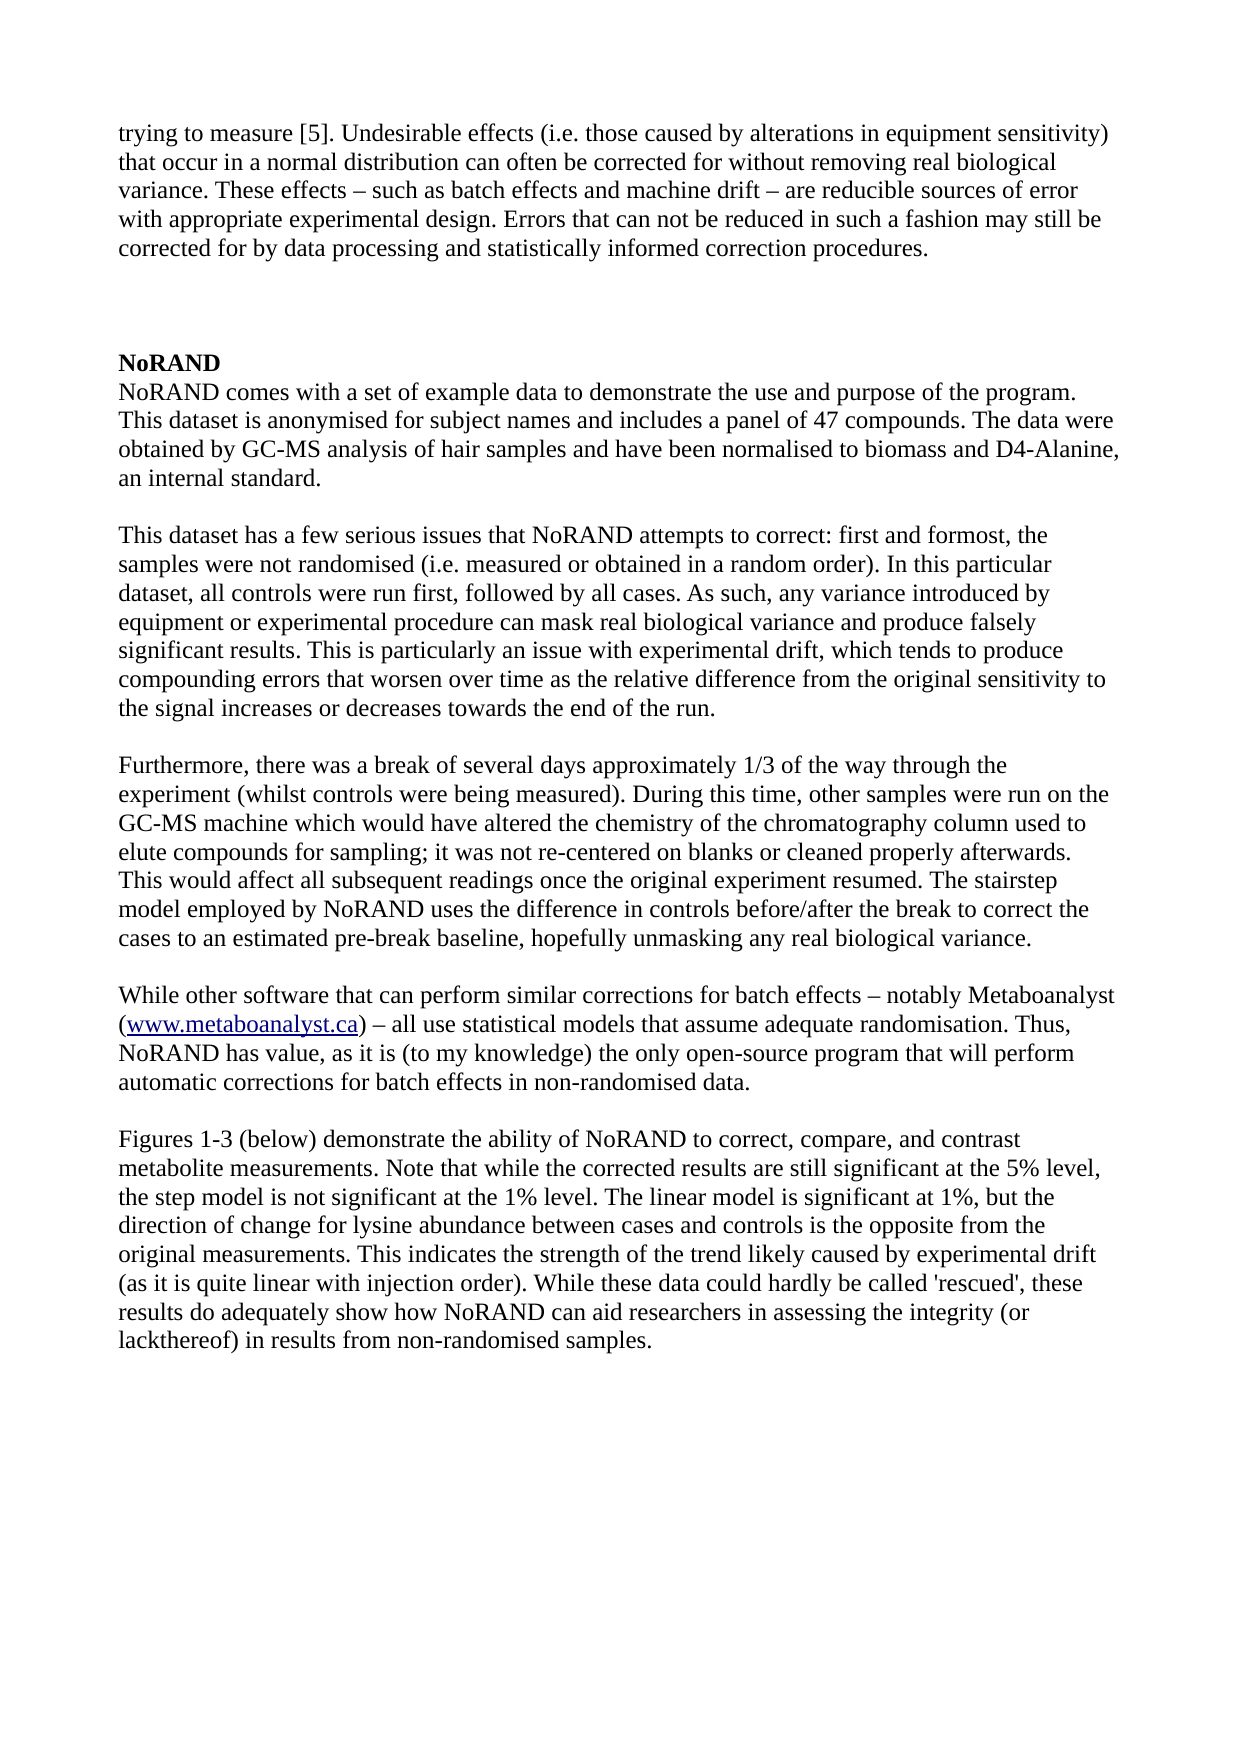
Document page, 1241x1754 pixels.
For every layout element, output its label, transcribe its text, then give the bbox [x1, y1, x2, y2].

text Figures 1-3 (below) demonstrate the ability of NoRAND to correct, compare, and contrast metabolite measurements. Note that while the corrected results are still significant at the 5% level, the step model is not significant at the 1% level. The linear model is significant at 1%, but the direction of change for lysine abundance between cases and controls is the opposite from the original measurements. This indicates the strength of the trend likely caused by experimental drift (as it is quite linear with injection order). While these data could hardly be called 'rescued', these results do adequately show how NoRAND can aid researchers in assessing the integrity (or lackthereof) in results from non-randomised samples. [118, 1124, 1122, 1354]
text While other software that can perform similar corrections for batch effects – notably Metaboanalyst (www.metaboanalyst.ca) – all use statistical models that assume adequate randomisation. Thus, NoRAND has value, as it is (to my knowledge) the only open-source program that will perform automatic corrections for batch effects in non-randomised data. [118, 981, 1122, 1096]
text NoRAND comes with a set of example data to demonstrate the use and purpose of the program. This dataset is anonymised for subject names and includes a panel of 47 compounds. The data were obtained by GC-MS analysis of hair samples and have been normalised to biomass and D4-Alanine, an internal standard. [118, 377, 1122, 492]
text trying to measure [5]. Undesirable effects (i.e. those caused by alterations in equipment sensitivity) that occur in a normal distribution can often be corrected for without removing real biological variance. These effects – such as batch effects and machine drift – are reducible sources of error with appropriate experimental design. Errors that can not be reduced in such a fashion may still be corrected for by data processing and statistically informed correction procedures. [118, 118, 1122, 262]
text NoRAND [118, 348, 1122, 377]
text Furthermore, there was a break of several days approximately 1/3 of the way through the experiment (whilst controls were being measured). During this time, other samples were run on the GC-MS machine which would have altered the chemistry of the chromatography column used to elute compounds for sampling; it was not re-centered on blanks or cleaned properly afterwards. This would affect all subsequent readings once the original experiment resumed. The stairstep model employed by NoRAND uses the difference in controls before/after the break to correct the cases to an estimated pre-break baseline, hopefully unmasking any real biological variance. [118, 751, 1122, 952]
text This dataset has a few serious issues that NoRAND attempts to correct: first and formost, the samples were not randomised (i.e. measured or obtained in a random order). In this particular dataset, all controls were run first, followed by all cases. As such, any variance introduced by equipment or experimental procedure can mask real biological variance and produce falsely significant results. This is particularly an issue with experimental drift, which tends to produce compounding errors that worsen over time as the relative difference from the original sensitivity to the signal increases or decreases towards the end of the run. [118, 521, 1122, 722]
